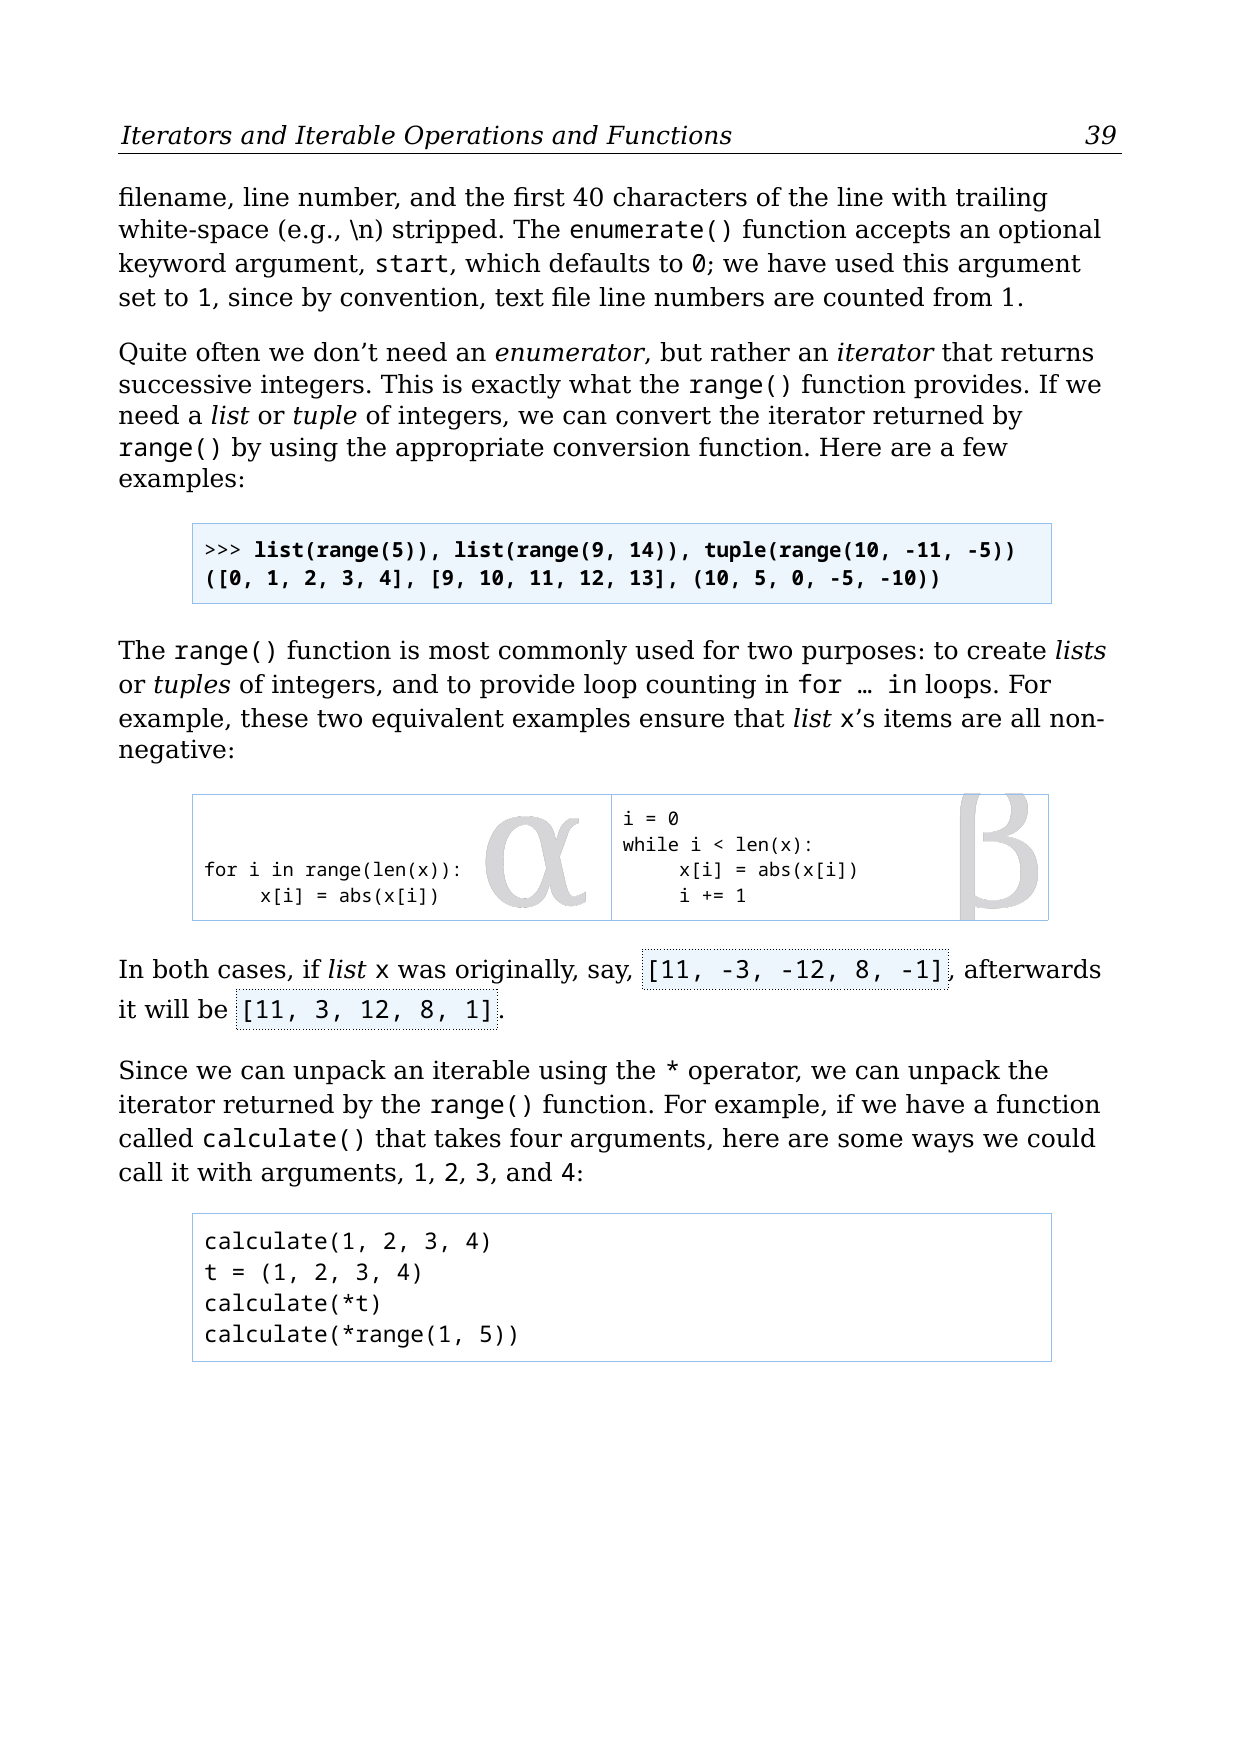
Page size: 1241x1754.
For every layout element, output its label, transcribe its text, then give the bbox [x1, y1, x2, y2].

text In both cases, if list x was originally, say, [11, -3, -12, 8, -1], afterwards it will be [11, 3, 12, 8, 1]. [118, 949, 1122, 1029]
text Quite often we don’t need an enumerator, but rather an iterator that returns successive integers. This is exactly what the range() function provides. If we need a list or tuple of integers, we can convert the iterator returned by range() by using the appropriate conversion function. Here are a few examples: [118, 338, 1122, 493]
text ([0, 1, 2, 3, 4], [9, 10, 11, 12, 13], (10, 5, 0, -5, -10)) [193, 551, 1051, 603]
table_header for i in range(len(x)): x[i] = abs(x[i]) [193, 795, 611, 919]
text calculate(*range(1, 5)) [193, 1307, 1051, 1361]
text filename, line number, and the first 40 characters of the line with trailing white-space (e.g., \n) stripped. The enumerate() function accepts an optional keyword argument, start, which defaults to 0; we have used this argument set to 1, since by convention, text file line numbers are counted from 1. [118, 183, 1122, 314]
text t = (1, 2, 3, 4) [193, 1244, 1051, 1275]
text calculate(*t) [193, 1275, 1051, 1307]
text calculate(1, 2, 3, 4) [193, 1214, 1051, 1244]
table_header i = 0 while i < len(x): x[i] = abs(x[i]) i += 1 [612, 795, 1048, 919]
text Since we can unpack an iterable using the * operator, we can unpack the iterator returned by the range() function. For example, if we have a function called calculate() that takes four arguments, here are some ways we could call it with arguments, 1, 2, 3, and 4: [118, 1053, 1122, 1189]
text The range() function is most commonly used for two purposes: to create lists or tuples of integers, and to provide loop counting in for … in loops. For example, these two equivalent examples ensure that list x’s items are all non-negative: [118, 633, 1122, 764]
text >>> list(range(5)), list(range(9, 14)), tuple(range(10, -11, -5)) [193, 524, 1051, 551]
